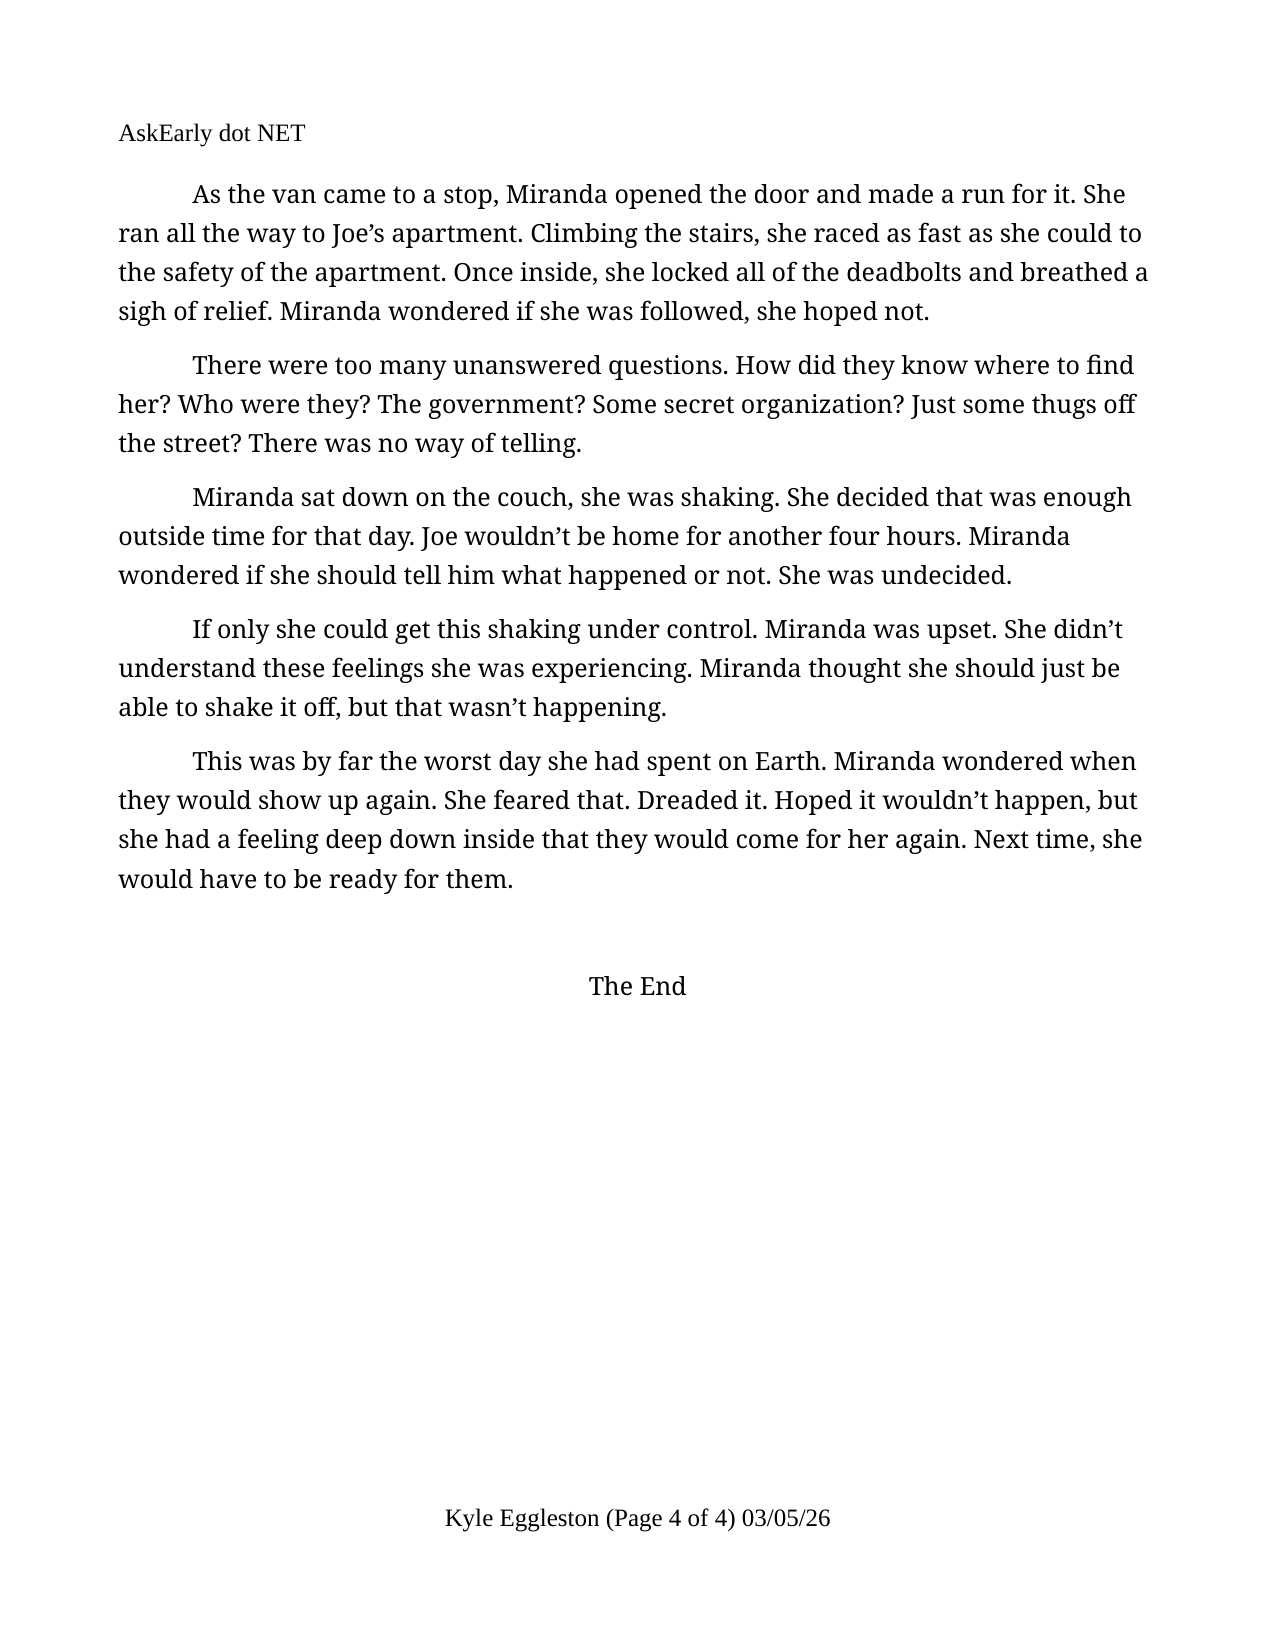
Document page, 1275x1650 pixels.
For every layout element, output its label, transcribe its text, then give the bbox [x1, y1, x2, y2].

text The End [118, 969, 1157, 1003]
text Miranda sat down on the couch, she was shaking. She decided that was enough outside time for that day. Joe wouldn’t be home for another four hours. Miranda wondered if she should tell him what happened or not. She was undecided. [118, 480, 1157, 592]
text As the van came to a stop, Miranda opened the door and made a run for it. She ran all the way to Joe’s apartment. Climbing the stairs, she raced as fast as she could to the safety of the apartment. Once inside, she locked all of the deadbolts and breathed a sigh of relief. Miranda wondered if she was followed, she hoped not. [118, 176, 1157, 328]
text There were too many unanswered questions. How did they know where to find her? Who were they? The government? Some secret organization? Just some thugs off the street? There was no way of telling. [118, 348, 1157, 460]
text If only she could get this shaking under control. Miranda was upset. She didn’t understand these feelings she was experiencing. Miranda thought she should just be able to shake it off, but that wasn’t happening. [118, 612, 1157, 724]
text This was by far the worst day she had spent on Earth. Miranda wondered when they would show up again. She feared that. Dreaded it. Hoped it wouldn’t happen, but she had a feeling deep down inside that they would come for her again. Next time, she would have to be ready for them. [118, 744, 1157, 895]
